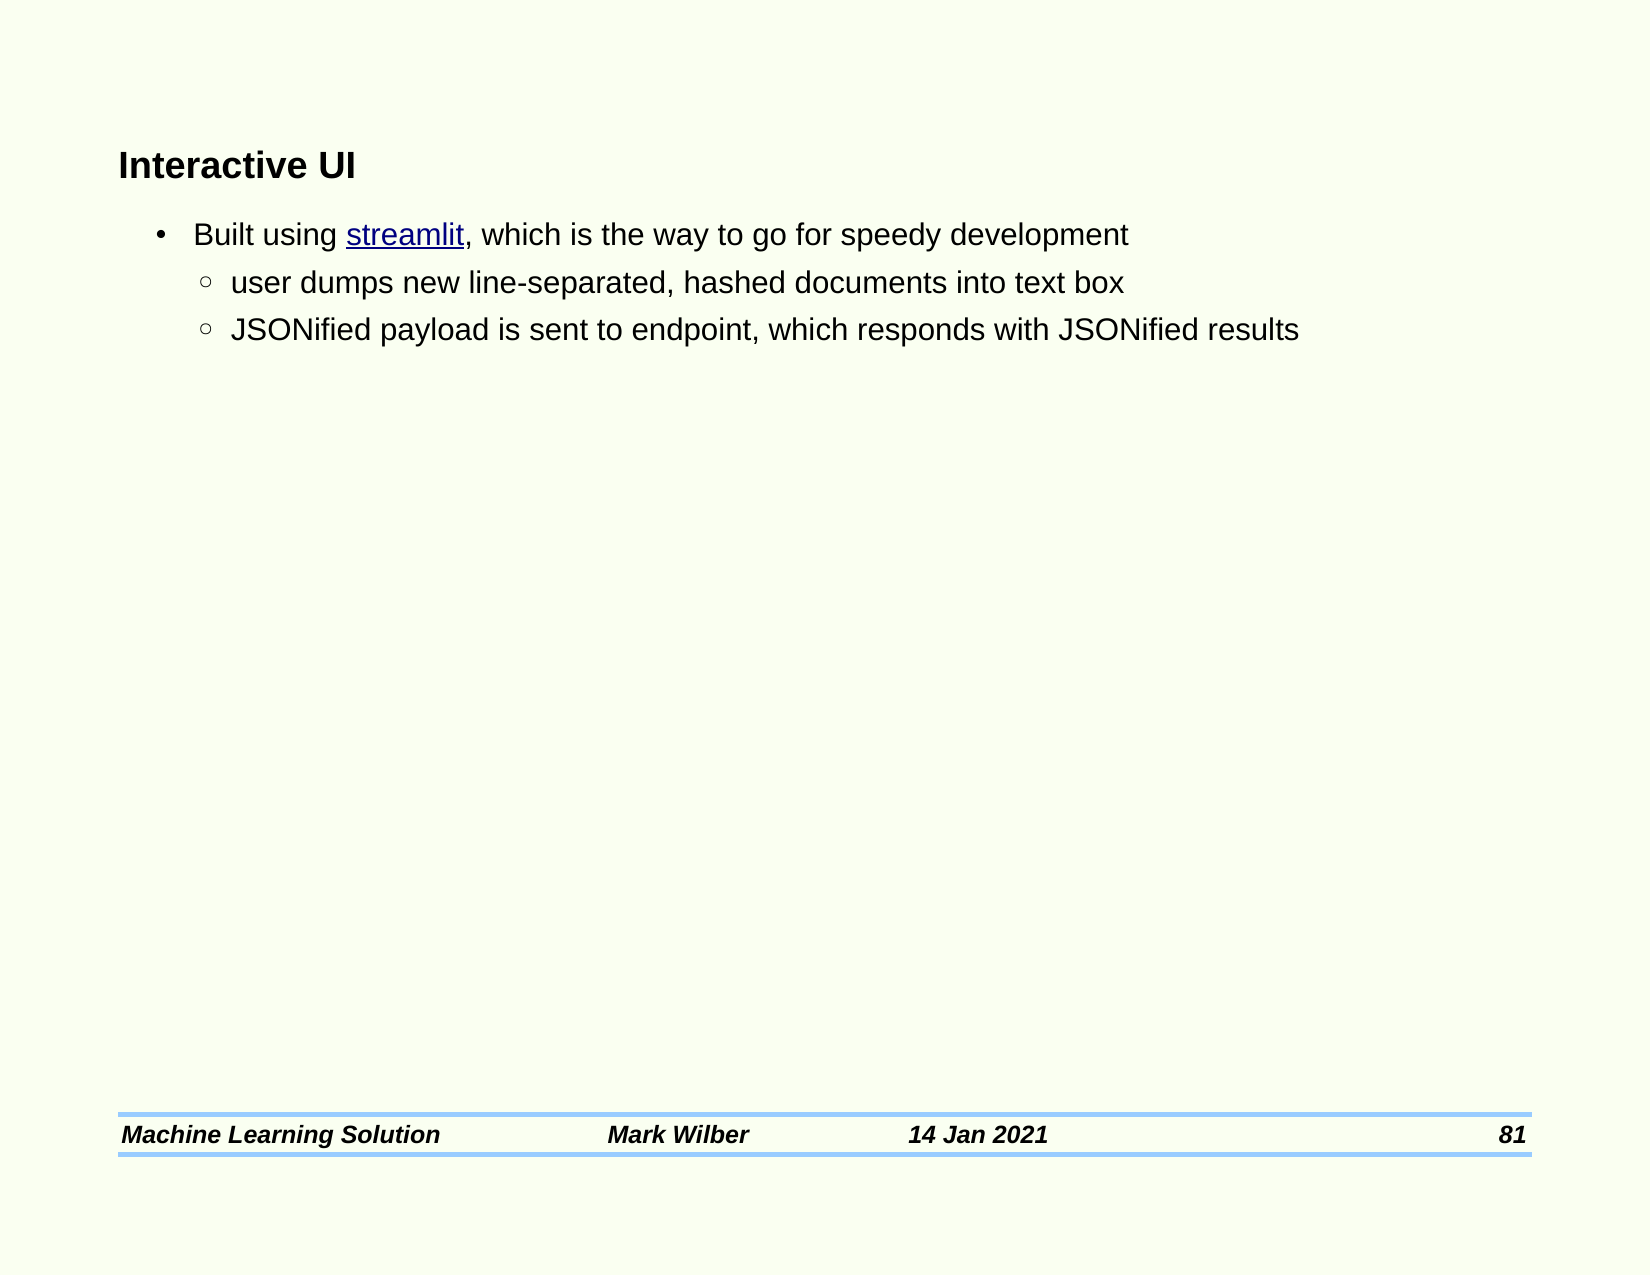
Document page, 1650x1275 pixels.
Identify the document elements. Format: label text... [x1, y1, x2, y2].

subtitle Interactive UI [118, 143, 1532, 187]
list Built using streamlit, which is the way to go for speedy development [156, 216, 1532, 252]
list user dumps new line-separated, hashed documents into text box [193, 264, 1532, 300]
list JSONified payload is sent to endpoint, which responds with JSONified results [193, 311, 1532, 348]
